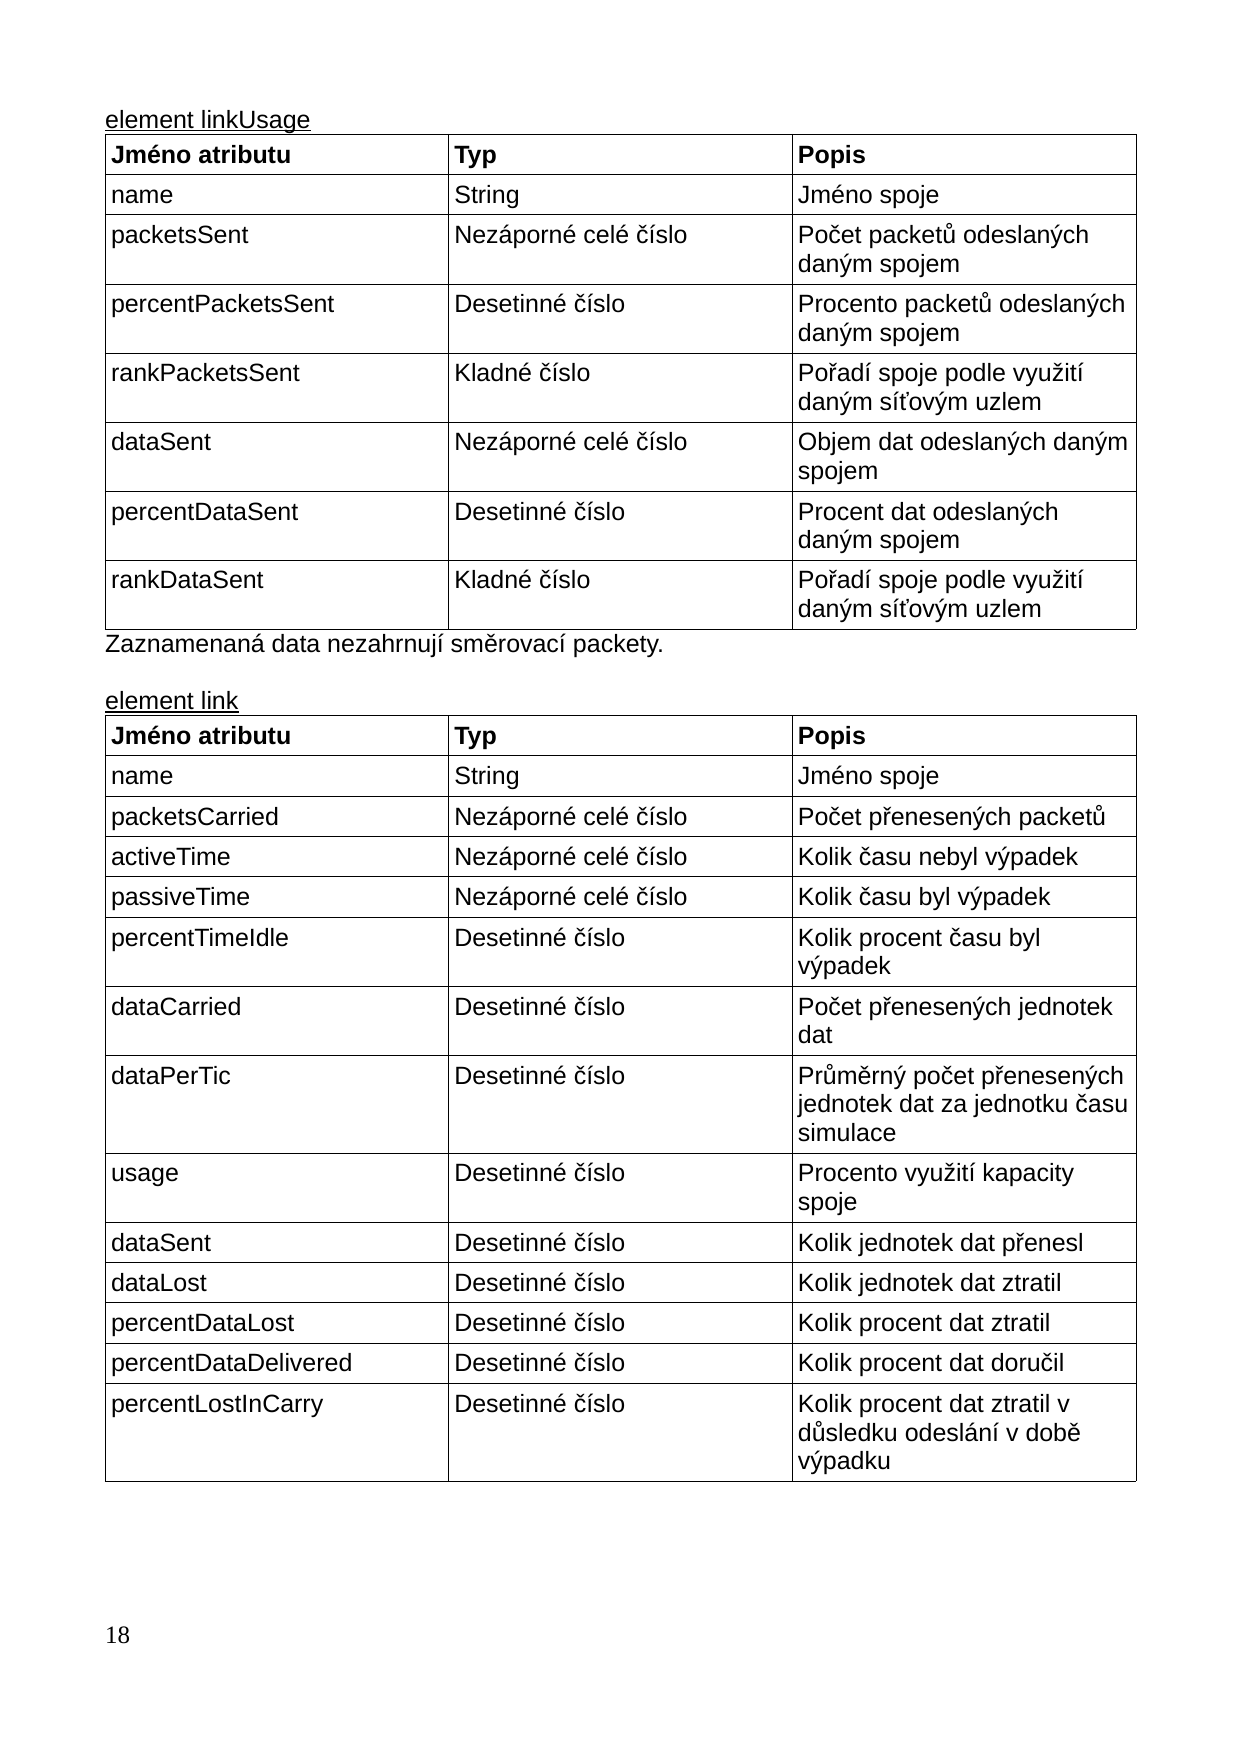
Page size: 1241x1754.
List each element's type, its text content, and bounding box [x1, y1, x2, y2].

table_cell name [106, 756, 448, 796]
table_cell percentPacketsSent [106, 285, 448, 352]
table_cell Kolik jednotek dat přenesl [793, 1223, 1136, 1262]
table_cell String [449, 756, 792, 796]
table_header Jméno atributu [106, 716, 448, 755]
table_cell percentDataLost [106, 1303, 448, 1343]
table_cell packetsCarried [106, 797, 448, 836]
table_cell Desetinné číslo [449, 285, 792, 352]
table_cell Procent dat odeslaných daným spojem [793, 492, 1136, 560]
table_cell percentTimeIdle [106, 918, 448, 986]
table_header Popis [793, 135, 1136, 174]
table_cell Počet přenesených jednotek dat [793, 987, 1136, 1055]
table_cell dataLost [106, 1263, 448, 1302]
table_header Typ [449, 135, 792, 174]
table_cell Desetinné číslo [449, 987, 792, 1055]
table_cell Kolik procent dat ztratil [793, 1303, 1136, 1343]
text element link [105, 686, 1136, 715]
text element linkUsage [105, 105, 1136, 134]
text Zaznamenaná data nezahrnují směrovací packety. [105, 630, 1136, 658]
table_cell Kolik procent času byl výpadek [793, 918, 1136, 986]
table_cell rankDataSent [106, 561, 448, 629]
table_cell Nezáporné celé číslo [449, 797, 792, 836]
table_cell Počet packetů odeslaných daným spojem [793, 215, 1136, 283]
table_cell Desetinné číslo [449, 1303, 792, 1343]
table_cell Procento využití kapacity spoje [793, 1154, 1136, 1222]
table_cell Objem dat odeslaných daným spojem [793, 423, 1136, 491]
table_cell Desetinné číslo [449, 1223, 792, 1262]
table_cell Kolik procent dat doručil [793, 1344, 1136, 1383]
table_cell String [449, 175, 792, 214]
table_cell Desetinné číslo [449, 918, 792, 986]
table_cell percentDataSent [106, 492, 448, 560]
table_cell usage [106, 1154, 448, 1222]
table_cell Procento packetů odeslaných daným spojem [793, 285, 1136, 352]
table_cell dataCarried [106, 987, 448, 1055]
table_cell Počet přenesených packetů [793, 797, 1136, 836]
table_cell Jméno spoje [793, 756, 1136, 796]
table_cell Desetinné číslo [449, 1344, 792, 1383]
table_cell percentLostInCarry [106, 1384, 448, 1481]
table_cell dataSent [106, 1223, 448, 1262]
table_cell Pořadí spoje podle využití daným síťovým uzlem [793, 561, 1136, 629]
table_cell passiveTime [106, 877, 448, 917]
table_header Jméno atributu [106, 135, 448, 174]
table_cell Desetinné číslo [449, 1384, 792, 1481]
table_cell Kolik jednotek dat ztratil [793, 1263, 1136, 1302]
table_header Typ [449, 716, 792, 755]
table_header Popis [793, 716, 1136, 755]
table_cell Nezáporné celé číslo [449, 877, 792, 917]
table_cell Nezáporné celé číslo [449, 837, 792, 876]
table_cell Kolik času nebyl výpadek [793, 837, 1136, 876]
table_cell Desetinné číslo [449, 1263, 792, 1302]
table_cell Desetinné číslo [449, 1154, 792, 1222]
table_cell Nezáporné celé číslo [449, 423, 792, 491]
table_cell Pořadí spoje podle využití daným síťovým uzlem [793, 354, 1136, 422]
table_cell packetsSent [106, 215, 448, 283]
table_cell activeTime [106, 837, 448, 876]
table_cell rankPacketsSent [106, 354, 448, 422]
table_cell Kladné číslo [449, 354, 792, 422]
table_cell dataSent [106, 423, 448, 491]
table_cell Kolik procent dat ztratil v důsledku odeslání v době výpadku [793, 1384, 1136, 1481]
table_cell Kolik času byl výpadek [793, 877, 1136, 917]
table_cell dataPerTic [106, 1056, 448, 1153]
table_cell name [106, 175, 448, 214]
table_cell Desetinné číslo [449, 1056, 792, 1153]
table_cell Jméno spoje [793, 175, 1136, 214]
table_cell Desetinné číslo [449, 492, 792, 560]
table_cell Průměrný počet přenesených jednotek dat za jednotku času simulace [793, 1056, 1136, 1153]
table_cell percentDataDelivered [106, 1344, 448, 1383]
table_cell Kladné číslo [449, 561, 792, 629]
table_cell Nezáporné celé číslo [449, 215, 792, 283]
